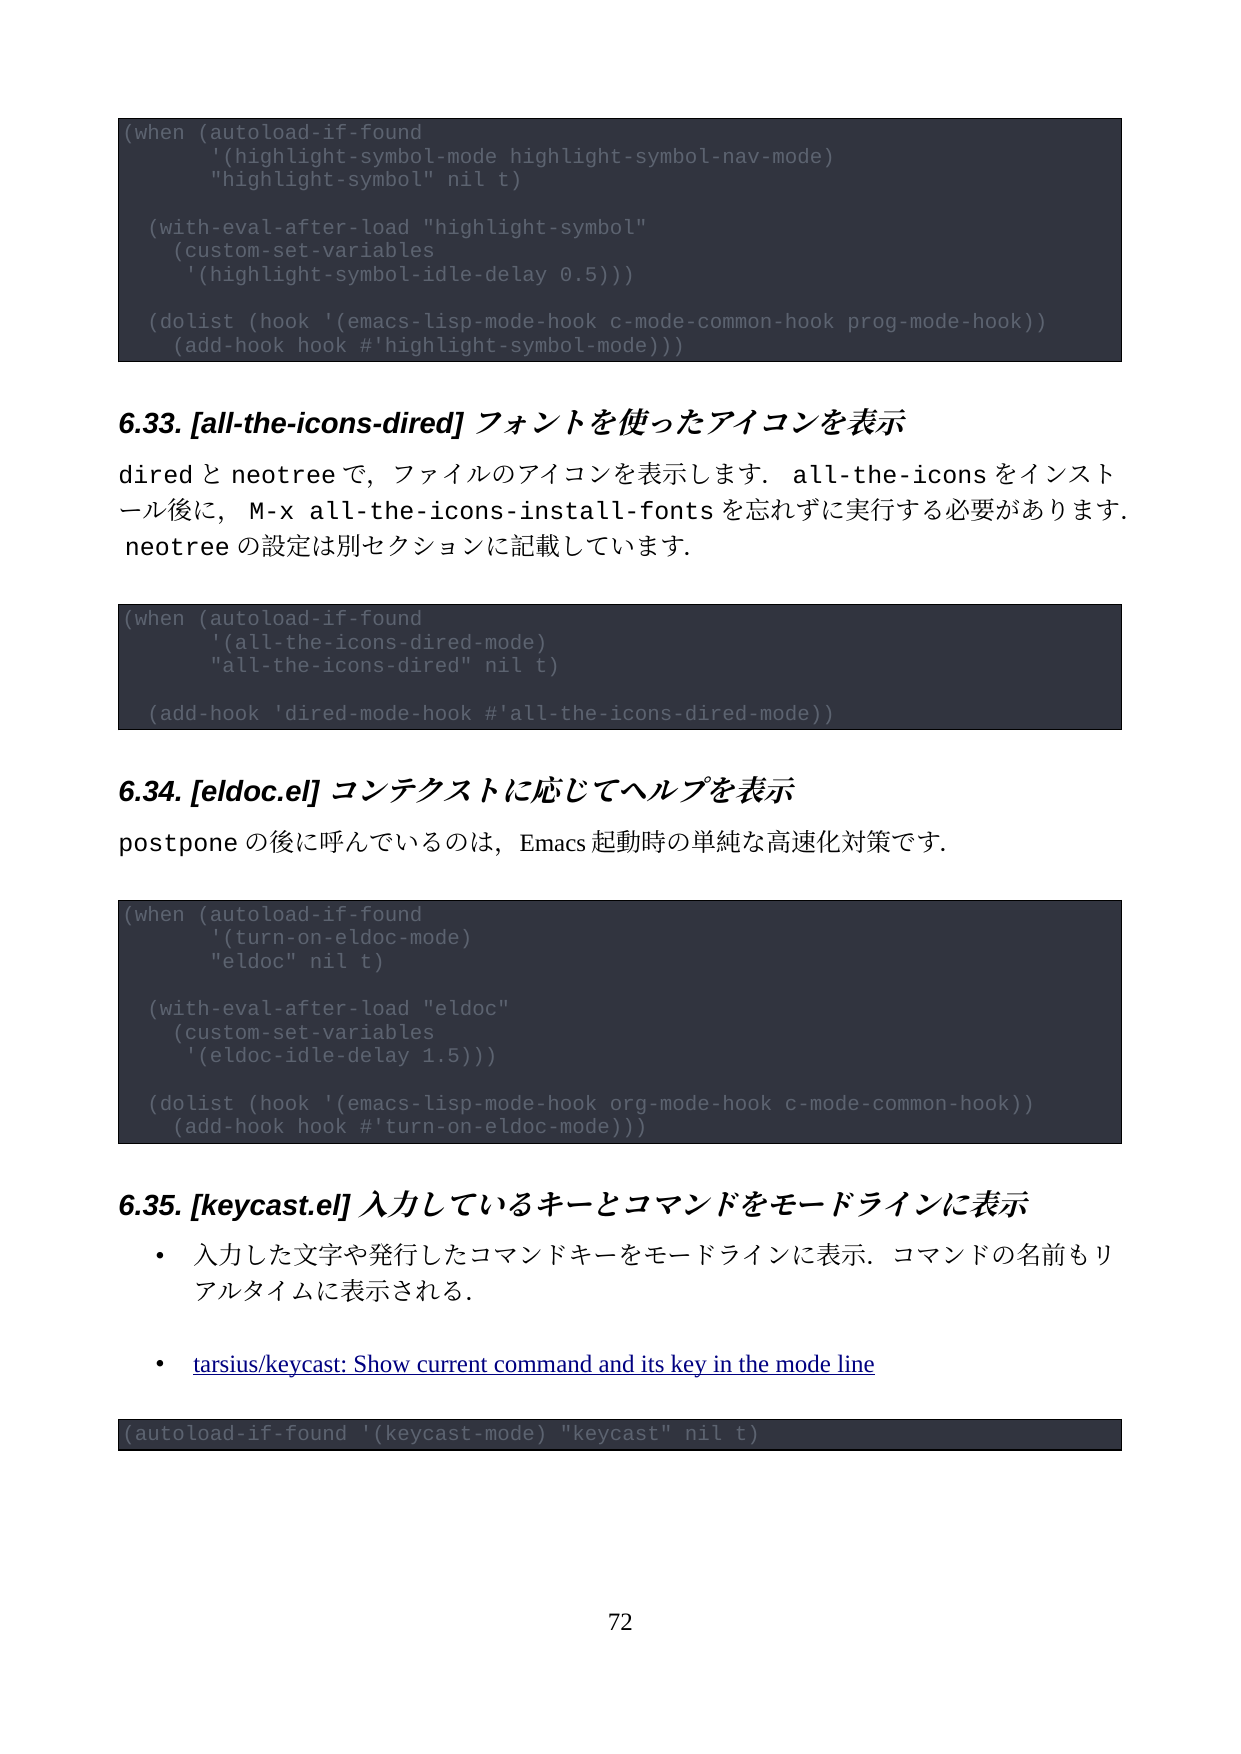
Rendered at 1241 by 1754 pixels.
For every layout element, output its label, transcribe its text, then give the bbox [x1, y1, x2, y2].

text (add-hook hook #'turn-on-eldoc-mode))) [119, 1112, 1121, 1143]
text "eldoc" nil t) [119, 947, 1121, 971]
list tarsius/keycast: Show current command and its key in the mode line [156, 1349, 1122, 1406]
list 入力した文字や発行したコマンドキーをモードラインに表示．コマンドの名前もリアルタイムに表示される． [156, 1236, 1122, 1336]
text (custom-set-variables [119, 236, 1121, 260]
text dired と neotree で，ファイルのアイコンを表示します． all-the-icons をインストール後に， M-x all-the-icons-install-fonts を忘れずに実行する必要があります． neotree の設定は別セクションに記載しています． [118, 454, 1122, 592]
text postpone の後に呼んでいるのは，Emacs起動時の単純な高速化対策です． [118, 822, 1122, 887]
text (with-eval-after-load "highlight-symbol" [119, 213, 1121, 236]
text (dolist (hook '(emacs-lisp-mode-hook org-mode-hook c-mode-common-hook)) [119, 1089, 1121, 1112]
subtitle [all-the-icons-dired] フォントを使ったアイコンを表示 [118, 400, 1122, 442]
subtitle [keycast.el] 入力しているキーとコマンドをモードラインに表示 [118, 1181, 1122, 1223]
text (when (autoload-if-found [119, 901, 1121, 923]
text (when (autoload-if-found [119, 605, 1121, 628]
text '(highlight-symbol-idle-delay 0.5))) [119, 260, 1121, 284]
text (autoload-if-found '(keycast-mode) "keycast" nil t) [119, 1420, 1121, 1449]
text "highlight-symbol" nil t) [119, 165, 1121, 189]
text '(highlight-symbol-mode highlight-symbol-nav-mode) [119, 142, 1121, 165]
text (add-hook 'dired-mode-hook #'all-the-icons-dired-mode)) [119, 699, 1121, 729]
text (when (autoload-if-found [119, 119, 1121, 142]
text (custom-set-variables [119, 1018, 1121, 1042]
subtitle [eldoc.el] コンテクストに応じてヘルプを表示 [118, 768, 1122, 810]
text '(eldoc-idle-delay 1.5))) [119, 1042, 1121, 1065]
text (with-eval-after-load "eldoc" [119, 994, 1121, 1018]
text '(turn-on-eldoc-mode) [119, 923, 1121, 947]
text (dolist (hook '(emacs-lisp-mode-hook c-mode-common-hook prog-mode-hook)) [119, 307, 1121, 331]
text '(all-the-icons-dired-mode) [119, 628, 1121, 652]
text (add-hook hook #'highlight-symbol-mode))) [119, 331, 1121, 361]
text "all-the-icons-dired" nil t) [119, 652, 1121, 675]
